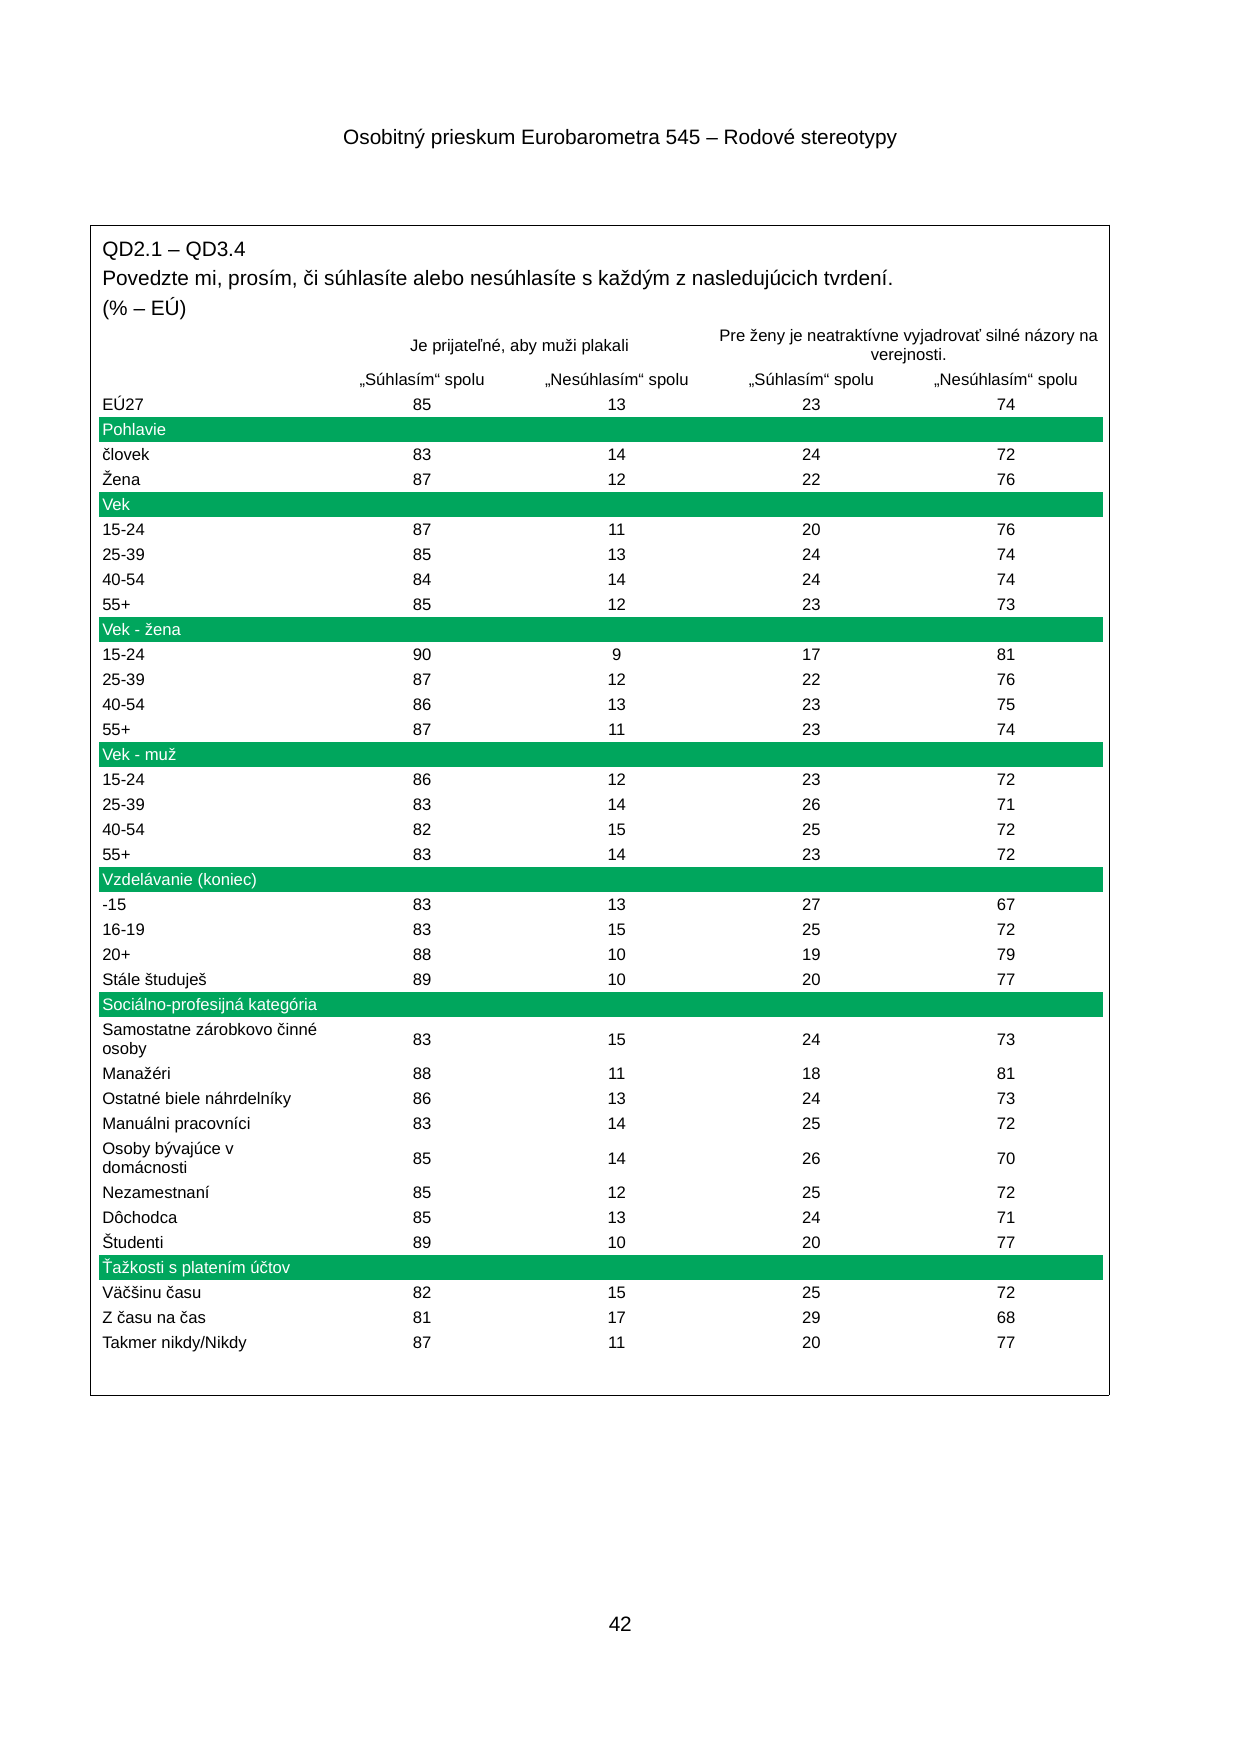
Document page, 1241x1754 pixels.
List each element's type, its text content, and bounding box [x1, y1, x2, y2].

table_cell 74 [909, 717, 1103, 742]
table_cell 12 [519, 592, 714, 617]
table_cell 83 [325, 792, 519, 817]
table_cell 11 [519, 517, 714, 542]
table_cell 67 [909, 892, 1103, 917]
table_cell 87 [325, 717, 519, 742]
table_cell 55+ [99, 842, 324, 867]
table_cell 29 [714, 1305, 908, 1330]
table_cell 68 [909, 1305, 1103, 1330]
table_cell 88 [325, 1061, 519, 1086]
table_cell 25 [714, 917, 908, 942]
table_cell -15 [99, 892, 324, 917]
table_cell 40-54 [99, 692, 324, 717]
table_cell 12 [519, 667, 714, 692]
table_cell 10 [519, 967, 714, 992]
table_cell 15 [519, 1017, 714, 1061]
table_cell 17 [519, 1305, 714, 1330]
table_cell 9 [519, 642, 714, 667]
table_cell 13 [519, 1086, 714, 1111]
table_cell 72 [909, 767, 1103, 792]
table_cell 12 [519, 767, 714, 792]
table_cell 24 [714, 542, 908, 567]
table_cell Pohlavie [99, 417, 1103, 442]
table_cell 76 [909, 467, 1103, 492]
table_cell 15 [519, 817, 714, 842]
table_cell EÚ27 [99, 392, 324, 417]
table_cell Dôchodca [99, 1205, 324, 1230]
table_cell 85 [325, 1205, 519, 1230]
table_cell 24 [714, 1205, 908, 1230]
table_cell Vek - žena [99, 617, 1103, 642]
table_cell Žena [99, 467, 324, 492]
table_cell 72 [909, 917, 1103, 942]
table_cell 71 [909, 1205, 1103, 1230]
table_cell Samostatne zárobkovo činné osoby [99, 1017, 324, 1061]
table_cell 74 [909, 392, 1103, 417]
table_cell Z času na čas [99, 1305, 324, 1330]
table_cell 20 [714, 967, 908, 992]
table_cell 25-39 [99, 667, 324, 692]
table_cell 72 [909, 442, 1103, 467]
table_cell „Súhlasím“ spolu [714, 367, 908, 392]
table_cell 72 [909, 1180, 1103, 1205]
table_cell 24 [714, 442, 908, 467]
table_cell 89 [325, 967, 519, 992]
table_cell Vek [99, 492, 1103, 517]
table_cell 20 [714, 1230, 908, 1255]
table_cell „Nesúhlasím“ spolu [909, 367, 1103, 392]
table_cell 22 [714, 467, 908, 492]
table_cell 90 [325, 642, 519, 667]
table_cell 11 [519, 1061, 714, 1086]
table_cell 40-54 [99, 567, 324, 592]
table_cell 22 [714, 667, 908, 692]
table_cell 72 [909, 842, 1103, 867]
table_cell 25 [714, 1180, 908, 1205]
table_cell 85 [325, 1180, 519, 1205]
table_cell 20 [714, 517, 908, 542]
table_cell 73 [909, 1086, 1103, 1111]
table_cell 24 [714, 1086, 908, 1111]
table_cell 25-39 [99, 792, 324, 817]
table_cell 72 [909, 1280, 1103, 1305]
table_cell 14 [519, 567, 714, 592]
table_cell 85 [325, 392, 519, 417]
table_cell 87 [325, 467, 519, 492]
table_cell 14 [519, 842, 714, 867]
table_cell 81 [909, 642, 1103, 667]
table_cell 88 [325, 942, 519, 967]
table_cell 15 [519, 1280, 714, 1305]
table_cell 87 [325, 517, 519, 542]
table_cell Takmer nikdy/Nikdy [99, 1330, 324, 1355]
table_cell 13 [519, 392, 714, 417]
table_cell 11 [519, 1330, 714, 1355]
table_header QD2.1 – QD3.4 [99, 234, 1103, 263]
table_cell 83 [325, 842, 519, 867]
table_cell 73 [909, 592, 1103, 617]
table_cell 76 [909, 667, 1103, 692]
table_cell 24 [714, 567, 908, 592]
table_cell 12 [519, 1180, 714, 1205]
table_cell človek [99, 442, 324, 467]
table_cell 23 [714, 767, 908, 792]
table_cell [99, 323, 324, 367]
table_cell 82 [325, 817, 519, 842]
table_cell 77 [909, 967, 1103, 992]
table_cell 72 [909, 1111, 1103, 1136]
table_cell 14 [519, 1111, 714, 1136]
table_cell 76 [909, 517, 1103, 542]
table_cell 82 [325, 1280, 519, 1305]
table_cell (% – EÚ) [99, 293, 1103, 323]
table_cell 71 [909, 792, 1103, 817]
table_cell Manažéri [99, 1061, 324, 1086]
table_cell 18 [714, 1061, 908, 1086]
table_cell Stále študuješ [99, 967, 324, 992]
table_cell 25 [714, 1111, 908, 1136]
table_cell 77 [909, 1230, 1103, 1255]
table_cell Vek - muž [99, 742, 1103, 767]
table_cell 81 [325, 1305, 519, 1330]
table_cell Nezamestnaní [99, 1180, 324, 1205]
table_cell 24 [714, 1017, 908, 1061]
table_cell „Nesúhlasím“ spolu [519, 367, 714, 392]
table_cell 13 [519, 892, 714, 917]
table_cell Väčšinu času [99, 1280, 324, 1305]
table_cell 23 [714, 717, 908, 742]
table_cell 87 [325, 667, 519, 692]
table_cell 13 [519, 692, 714, 717]
table_cell 25-39 [99, 542, 324, 567]
table_cell 23 [714, 842, 908, 867]
table_cell Sociálno-profesijná kategória [99, 992, 1103, 1017]
table_cell 83 [325, 442, 519, 467]
table_cell 23 [714, 392, 908, 417]
table_cell 81 [909, 1061, 1103, 1086]
table_cell 55+ [99, 592, 324, 617]
table_cell Osoby bývajúce v domácnosti [99, 1136, 324, 1180]
table_cell 85 [325, 1136, 519, 1180]
table_cell Pre ženy je neatraktívne vyjadrovať silné názory na verejnosti. [714, 323, 1103, 367]
table_cell Ostatné biele náhrdelníky [99, 1086, 324, 1111]
table_cell 84 [325, 567, 519, 592]
table_cell 15 [519, 917, 714, 942]
table_cell Povedzte mi, prosím, či súhlasíte alebo nesúhlasíte s každým z nasledujúcich tvrdení. [99, 263, 1103, 293]
table_cell 87 [325, 1330, 519, 1355]
table_cell 26 [714, 792, 908, 817]
table_cell 14 [519, 442, 714, 467]
table_cell 70 [909, 1136, 1103, 1180]
table_cell 25 [714, 817, 908, 842]
table_cell 86 [325, 692, 519, 717]
table_cell „Súhlasím“ spolu [325, 367, 519, 392]
table_cell 77 [909, 1330, 1103, 1355]
table_cell Vzdelávanie (koniec) [99, 867, 1103, 892]
table_cell 10 [519, 1230, 714, 1255]
table_cell 75 [909, 692, 1103, 717]
table_cell 40-54 [99, 817, 324, 842]
table_cell 20+ [99, 942, 324, 967]
table_cell 74 [909, 542, 1103, 567]
table_cell 23 [714, 692, 908, 717]
table_cell 55+ [99, 717, 324, 742]
table_cell 13 [519, 542, 714, 567]
table_cell 79 [909, 942, 1103, 967]
table_cell 85 [325, 592, 519, 617]
table_cell 26 [714, 1136, 908, 1180]
table_cell Ťažkosti s platením účtov [99, 1255, 1103, 1280]
table_cell 19 [714, 942, 908, 967]
table_cell 25 [714, 1280, 908, 1305]
table_cell 15-24 [99, 642, 324, 667]
table_cell 15-24 [99, 767, 324, 792]
table_cell 83 [325, 917, 519, 942]
table_cell 15-24 [99, 517, 324, 542]
table_cell 10 [519, 942, 714, 967]
table_cell 72 [909, 817, 1103, 842]
table_cell 85 [325, 542, 519, 567]
table_cell 11 [519, 717, 714, 742]
table_cell 13 [519, 1205, 714, 1230]
table_cell Je prijateľné, aby muži plakali [325, 323, 714, 367]
table_cell 73 [909, 1017, 1103, 1061]
table_cell 14 [519, 1136, 714, 1180]
table_cell [99, 367, 324, 392]
table_cell 83 [325, 1017, 519, 1061]
table_cell 20 [714, 1330, 908, 1355]
table_cell 86 [325, 1086, 519, 1111]
table_cell 74 [909, 567, 1103, 592]
table_cell 12 [519, 467, 714, 492]
table_cell 17 [714, 642, 908, 667]
table_cell 89 [325, 1230, 519, 1255]
table_cell Manuálni pracovníci [99, 1111, 324, 1136]
table_cell 83 [325, 892, 519, 917]
table_cell 27 [714, 892, 908, 917]
table_cell 83 [325, 1111, 519, 1136]
table_cell 16-19 [99, 917, 324, 942]
table_cell 86 [325, 767, 519, 792]
table_cell Študenti [99, 1230, 324, 1255]
table_cell 23 [714, 592, 908, 617]
table_cell 14 [519, 792, 714, 817]
